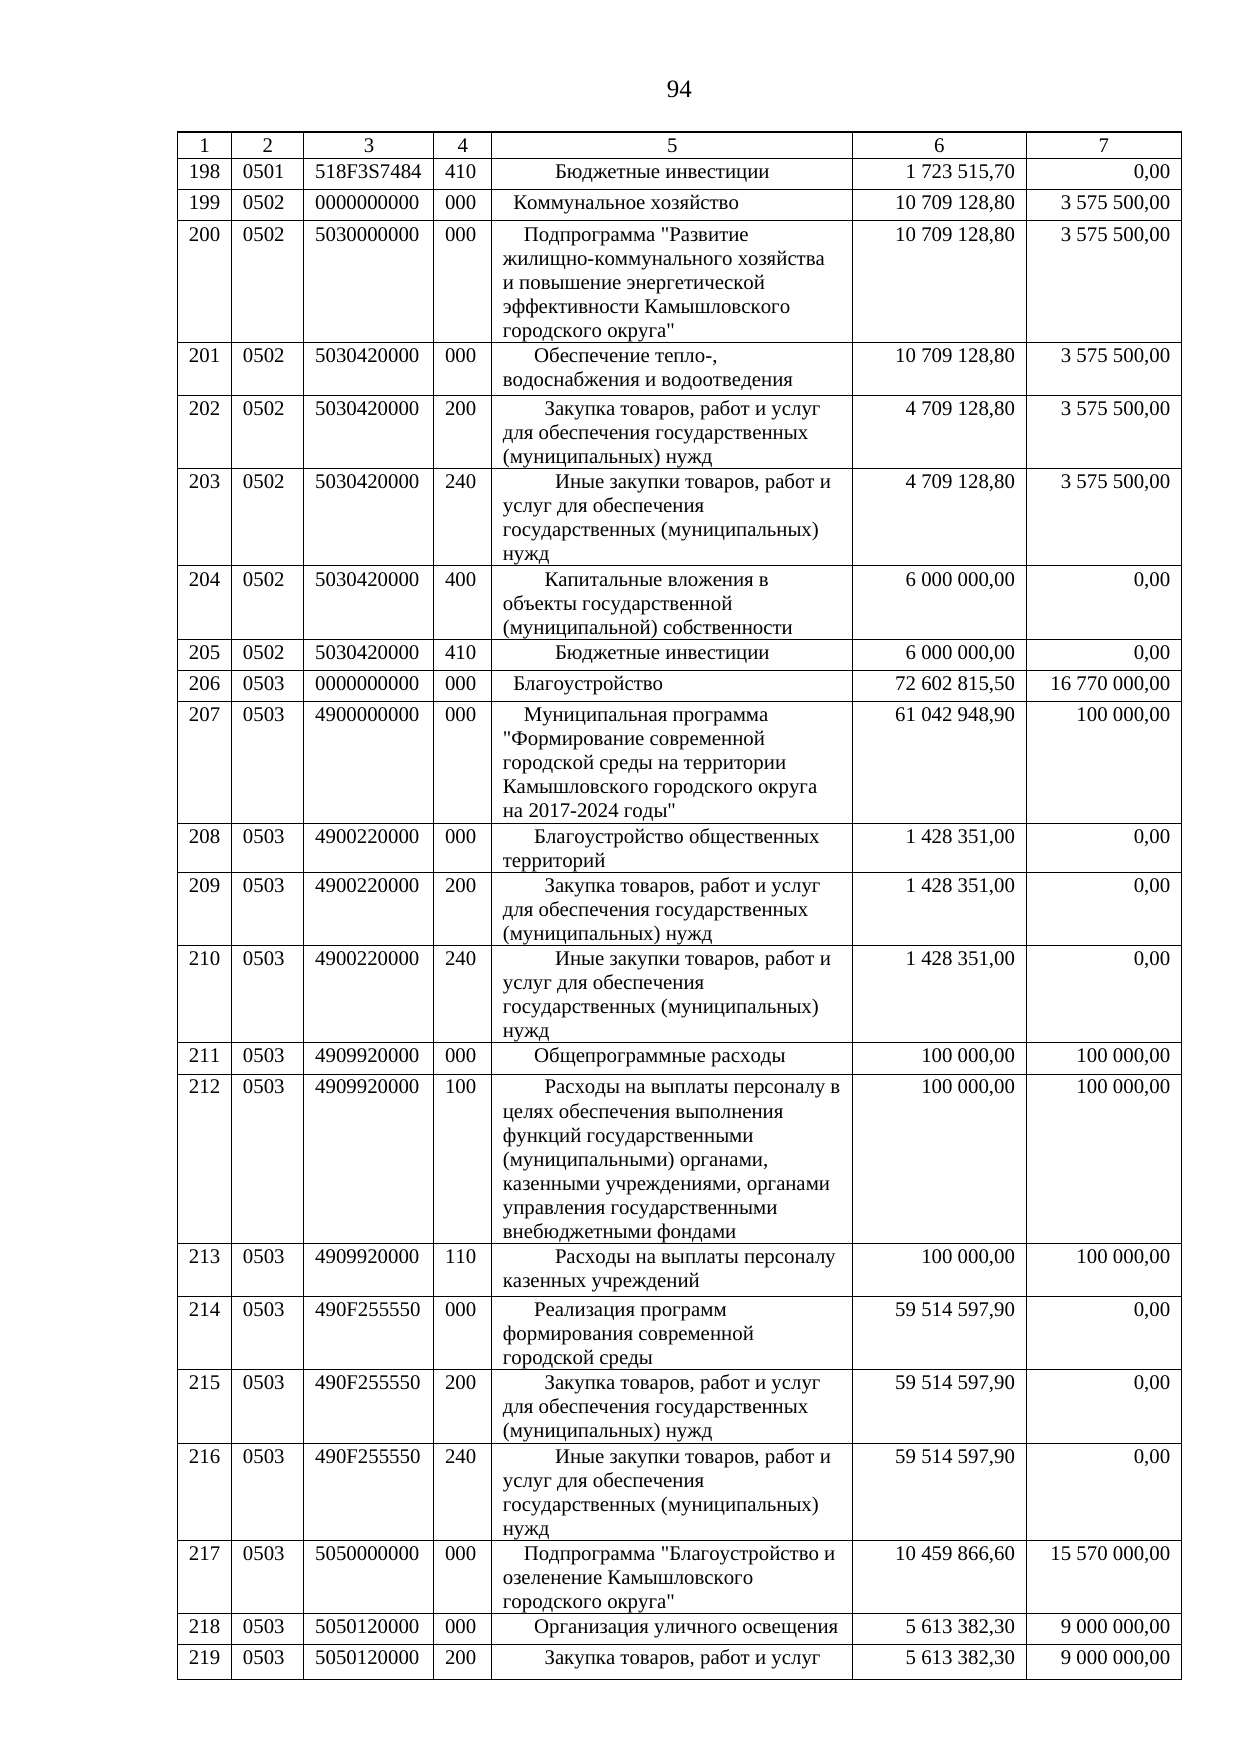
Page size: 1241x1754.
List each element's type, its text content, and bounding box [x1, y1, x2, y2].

table_cell Подпрограмма "Благоустройство и озеленение Камышловского городского округа" [492, 1541, 852, 1613]
table_cell 215 [178, 1370, 231, 1442]
table_cell 204 [178, 566, 231, 639]
table_cell 0,00 [1027, 1370, 1181, 1442]
table_cell 3 575 500,00 [1027, 469, 1181, 565]
table_cell 59 514 597,90 [853, 1370, 1026, 1442]
table_cell 0503 [232, 671, 303, 701]
table_cell 4909920000 [304, 1244, 433, 1296]
table_cell Обеспечение тепло-, водоснабжения и водоотведения [492, 343, 852, 395]
table_cell 5050120000 [304, 1614, 433, 1644]
table_cell 214 [178, 1297, 231, 1369]
table_cell 5 613 382,30 [853, 1614, 1026, 1644]
table_header 2 [232, 133, 303, 158]
table_cell Иные закупки товаров, работ и услуг для обеспечения государственных (муниципальных) нужд [492, 946, 852, 1042]
table_cell 0502 [232, 566, 303, 639]
table_cell 205 [178, 640, 231, 670]
table_cell 100 000,00 [853, 1244, 1026, 1296]
table_cell Закупка товаров, работ и услуг для обеспечения государственных (муниципальных) нужд [492, 396, 852, 468]
table_cell 100 000,00 [853, 1075, 1026, 1243]
table_cell 212 [178, 1075, 231, 1243]
table_cell Закупка товаров, работ и услуг для обеспечения государственных (муниципальных) нужд [492, 1370, 852, 1442]
table_cell 213 [178, 1244, 231, 1296]
table_cell 5 613 382,30 [853, 1645, 1026, 1679]
table_cell 518F3S7484 [304, 159, 433, 189]
table_cell 59 514 597,90 [853, 1444, 1026, 1540]
table_cell Расходы на выплаты персоналу в целях обеспечения выполнения функций государственными (муниципальными) органами, казенными учреждениями, органами управления государственными внебюджетными фондами [492, 1075, 852, 1243]
table_cell 100 000,00 [1027, 702, 1181, 822]
table_cell Иные закупки товаров, работ и услуг для обеспечения государственных (муниципальных) нужд [492, 1444, 852, 1540]
table_cell 217 [178, 1541, 231, 1613]
table_cell 10 709 128,80 [853, 343, 1026, 395]
table_cell 490F255550 [304, 1370, 433, 1442]
table_cell 207 [178, 702, 231, 822]
table_cell 0,00 [1027, 566, 1181, 639]
table_cell 200 [434, 396, 491, 468]
table_cell 0,00 [1027, 640, 1181, 670]
table_cell 0503 [232, 873, 303, 945]
table_cell 4900220000 [304, 873, 433, 945]
table_cell 0502 [232, 190, 303, 220]
table_cell 202 [178, 396, 231, 468]
table_cell 0,00 [1027, 1444, 1181, 1540]
table_cell 210 [178, 946, 231, 1042]
table_cell 211 [178, 1043, 231, 1073]
table_cell 209 [178, 873, 231, 945]
table_cell 400 [434, 566, 491, 639]
table_cell 59 514 597,90 [853, 1297, 1026, 1369]
table_cell 3 575 500,00 [1027, 190, 1181, 220]
table_cell 5030420000 [304, 396, 433, 468]
table_cell 0503 [232, 1645, 303, 1679]
table_cell 3 575 500,00 [1027, 396, 1181, 468]
table_cell 15 570 000,00 [1027, 1541, 1181, 1613]
table_cell 208 [178, 824, 231, 872]
table_cell 5030000000 [304, 221, 433, 342]
table_cell 000 [434, 1043, 491, 1073]
table_cell Закупка товаров, работ и услуг [492, 1645, 852, 1679]
table_cell 61 042 948,90 [853, 702, 1026, 822]
table_cell Бюджетные инвестиции [492, 159, 852, 189]
table_cell 216 [178, 1444, 231, 1540]
table_cell 219 [178, 1645, 231, 1679]
table_cell 100 000,00 [853, 1043, 1026, 1073]
table_header 7 [1027, 133, 1181, 158]
table_cell 0503 [232, 1444, 303, 1540]
table_cell 218 [178, 1614, 231, 1644]
table_cell 200 [434, 1370, 491, 1442]
table_cell 0503 [232, 1297, 303, 1369]
table_cell Бюджетные инвестиции [492, 640, 852, 670]
table_cell 5030420000 [304, 640, 433, 670]
table_header 4 [434, 133, 491, 158]
table_cell Коммунальное хозяйство [492, 190, 852, 220]
table_cell 000 [434, 1297, 491, 1369]
table_cell 000 [434, 343, 491, 395]
table_cell 0503 [232, 1075, 303, 1243]
table_cell 0502 [232, 640, 303, 670]
table_cell 0502 [232, 469, 303, 565]
table_cell 1 428 351,00 [853, 946, 1026, 1042]
table_cell 3 575 500,00 [1027, 221, 1181, 342]
table_cell 000 [434, 190, 491, 220]
table_cell 490F255550 [304, 1297, 433, 1369]
table_cell 0503 [232, 702, 303, 822]
table_cell 1 723 515,70 [853, 159, 1026, 189]
table_cell 0501 [232, 159, 303, 189]
table_cell 10 709 128,80 [853, 221, 1026, 342]
table_cell 000 [434, 671, 491, 701]
table_cell 000 [434, 221, 491, 342]
table_cell Иные закупки товаров, работ и услуг для обеспечения государственных (муниципальных) нужд [492, 469, 852, 565]
table_cell 000 [434, 824, 491, 872]
table_cell 0503 [232, 1370, 303, 1442]
table_header 5 [492, 133, 852, 158]
table_cell 4909920000 [304, 1043, 433, 1073]
table_cell Расходы на выплаты персоналу казенных учреждений [492, 1244, 852, 1296]
table_cell 72 602 815,50 [853, 671, 1026, 701]
table_cell Благоустройство [492, 671, 852, 701]
table_cell 100 000,00 [1027, 1043, 1181, 1073]
table_cell 100 000,00 [1027, 1244, 1181, 1296]
table_cell 410 [434, 640, 491, 670]
table_cell Благоустройство общественных территорий [492, 824, 852, 872]
table_cell Организация уличного освещения [492, 1614, 852, 1644]
table_cell 240 [434, 946, 491, 1042]
table_header 3 [304, 133, 433, 158]
table_cell Реализация программ формирования современной городской среды [492, 1297, 852, 1369]
table_cell Подпрограмма "Развитие жилищно-коммунального хозяйства и повышение энергетической эффективности Камышловского городского округа" [492, 221, 852, 342]
table_cell 4900000000 [304, 702, 433, 822]
table_cell 0000000000 [304, 671, 433, 701]
table_cell 240 [434, 469, 491, 565]
table_cell 198 [178, 159, 231, 189]
table_cell 0503 [232, 824, 303, 872]
table_cell 10 459 866,60 [853, 1541, 1026, 1613]
table_cell 0502 [232, 343, 303, 395]
table_cell Капитальные вложения в объекты государственной (муниципальной) собственности [492, 566, 852, 639]
table_cell 0503 [232, 1614, 303, 1644]
table_cell 200 [178, 221, 231, 342]
table_cell 9 000 000,00 [1027, 1645, 1181, 1679]
table_cell 0502 [232, 221, 303, 342]
table_cell 410 [434, 159, 491, 189]
table_cell 3 575 500,00 [1027, 343, 1181, 395]
table_cell 000 [434, 1614, 491, 1644]
table_cell 203 [178, 469, 231, 565]
table_cell 201 [178, 343, 231, 395]
table_cell 9 000 000,00 [1027, 1614, 1181, 1644]
table_cell 1 428 351,00 [853, 824, 1026, 872]
table_cell 100 000,00 [1027, 1075, 1181, 1243]
table_cell Закупка товаров, работ и услуг для обеспечения государственных (муниципальных) нужд [492, 873, 852, 945]
table_cell 5050000000 [304, 1541, 433, 1613]
table_cell 5030420000 [304, 566, 433, 639]
table_cell 4909920000 [304, 1075, 433, 1243]
table_cell 0503 [232, 1244, 303, 1296]
table_cell 0,00 [1027, 1297, 1181, 1369]
table_cell 100 [434, 1075, 491, 1243]
table_cell 240 [434, 1444, 491, 1540]
table_cell 0000000000 [304, 190, 433, 220]
table_cell 10 709 128,80 [853, 190, 1026, 220]
table_cell 0503 [232, 946, 303, 1042]
table_cell 4900220000 [304, 946, 433, 1042]
table_cell 0503 [232, 1043, 303, 1073]
table_cell 000 [434, 702, 491, 822]
table_cell 6 000 000,00 [853, 566, 1026, 639]
table_header 1 [178, 133, 231, 158]
table_cell 4 709 128,80 [853, 469, 1026, 565]
table_cell Общепрограммные расходы [492, 1043, 852, 1073]
table_cell 200 [434, 873, 491, 945]
table_cell 200 [434, 1645, 491, 1679]
table_cell 0,00 [1027, 159, 1181, 189]
table_cell 4900220000 [304, 824, 433, 872]
table_cell 5050120000 [304, 1645, 433, 1679]
table_cell 5030420000 [304, 343, 433, 395]
table_cell 5030420000 [304, 469, 433, 565]
table_cell 206 [178, 671, 231, 701]
table_cell 0,00 [1027, 824, 1181, 872]
table_cell Муниципальная программа "Формирование современной городской среды на территории Камышловского городского округа на 2017-2024 годы" [492, 702, 852, 822]
table_header 6 [853, 133, 1026, 158]
table_cell 16 770 000,00 [1027, 671, 1181, 701]
table_cell 110 [434, 1244, 491, 1296]
table_cell 1 428 351,00 [853, 873, 1026, 945]
table_cell 490F255550 [304, 1444, 433, 1540]
table_cell 000 [434, 1541, 491, 1613]
table_cell 6 000 000,00 [853, 640, 1026, 670]
table_cell 0,00 [1027, 873, 1181, 945]
table_cell 0502 [232, 396, 303, 468]
table_cell 0,00 [1027, 946, 1181, 1042]
table_cell 4 709 128,80 [853, 396, 1026, 468]
table_cell 199 [178, 190, 231, 220]
table_cell 0503 [232, 1541, 303, 1613]
